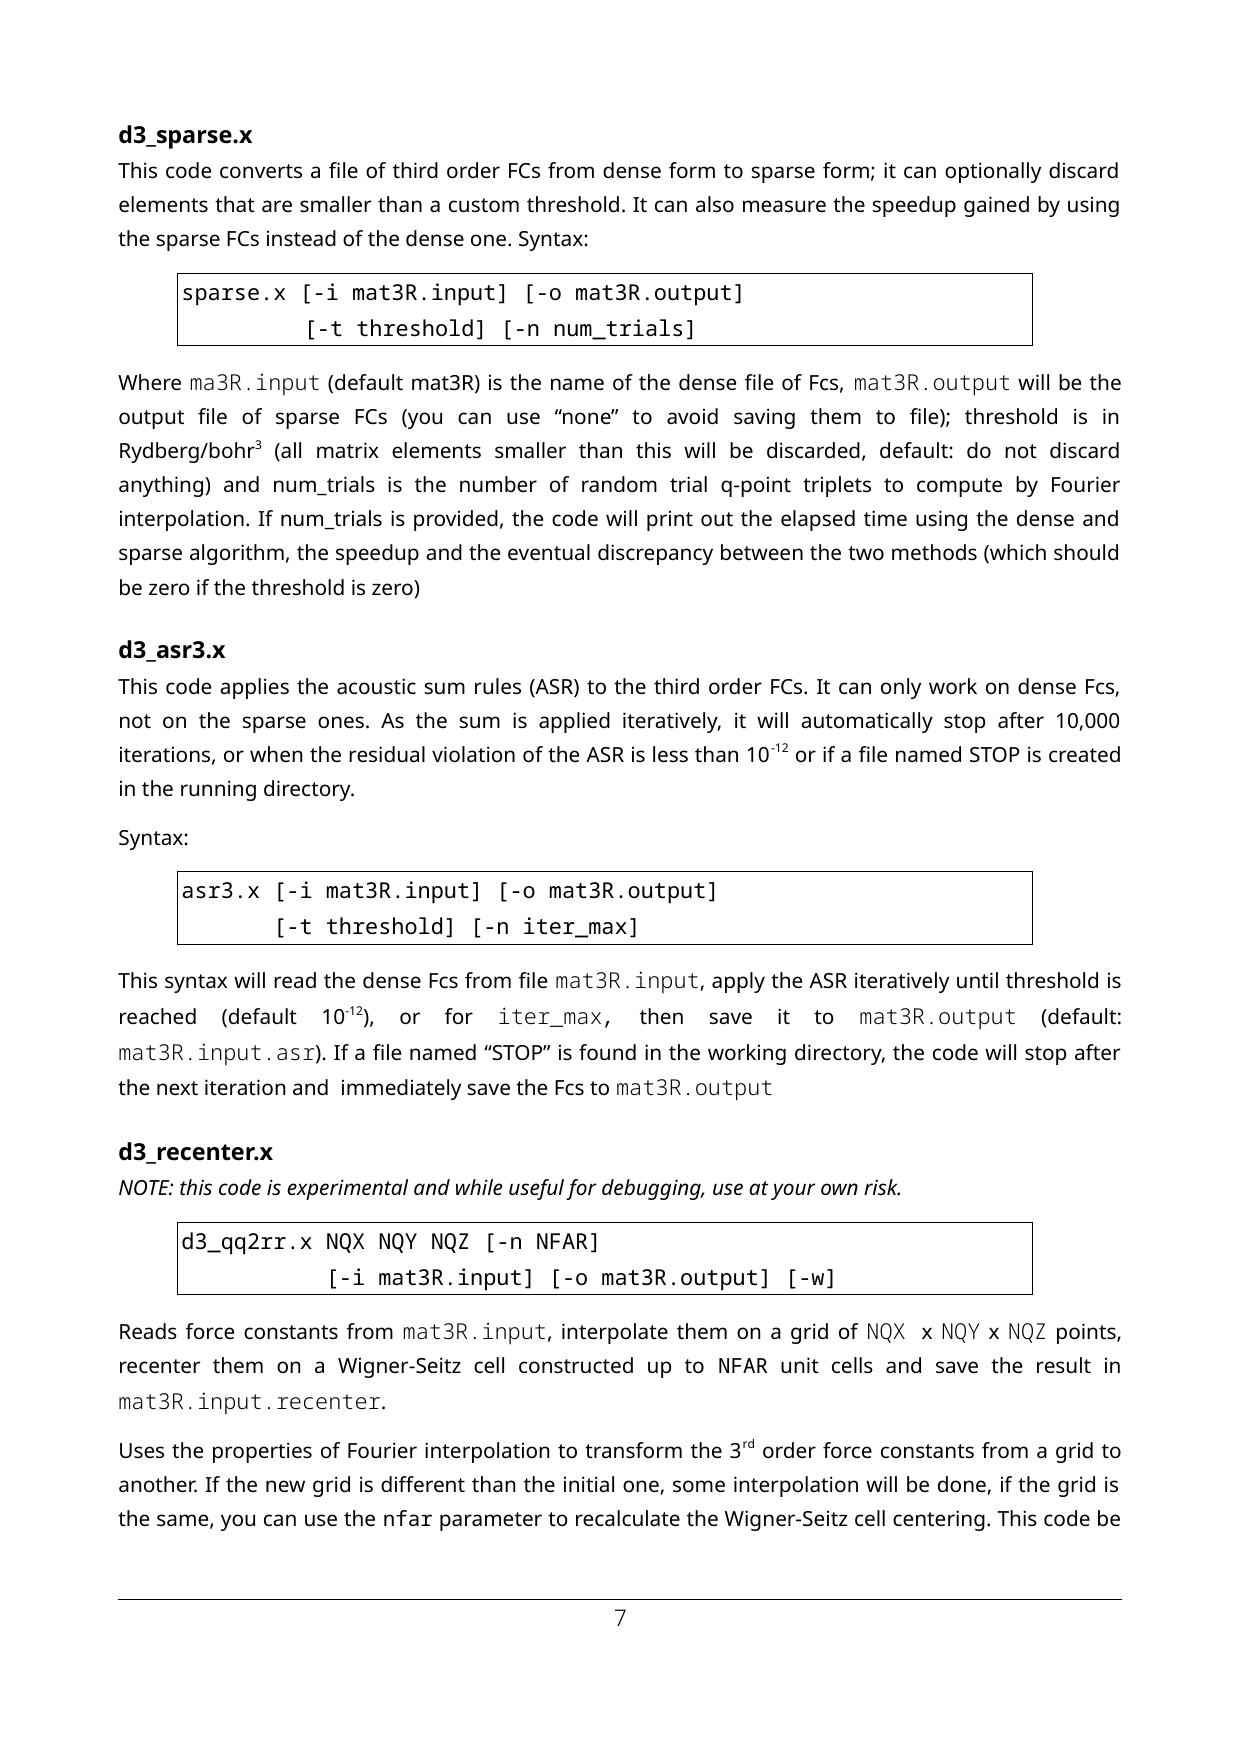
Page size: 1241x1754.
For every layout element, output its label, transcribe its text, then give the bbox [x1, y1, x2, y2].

subtitle d3_sparse.x [118, 118, 1122, 150]
text This code converts a file of third order FCs from dense form to sparse form; it can optionally discard elements that are smaller than a custom threshold. It can also measure the speedup gained by using the sparse FCs instead of the dense one. Syntax: [118, 156, 1122, 253]
text sparse.x [-i mat3R.input] [-o mat3R.output] [-t threshold] [-n num_trials] [178, 274, 1032, 345]
text Where ma3R.input (default mat3R) is the name of the dense file of Fcs, mat3R.output will be the output file of sparse FCs (you can use “none” to avoid saving them to file); threshold is in Rydberg/bohr3 (all matrix elements smaller than this will be discarded, default: do not discard anything) and num_trials is the number of random trial q-point triplets to compute by Fourier interpolation. If num_trials is provided, the code will print out the elapsed time using the dense and sparse algorithm, the speedup and the eventual discrepancy between the two methods (which should be zero if the threshold is zero) [118, 367, 1122, 601]
subtitle d3_recenter.x [118, 1135, 1122, 1167]
text This syntax will read the dense Fcs from file mat3R.input, apply the ASR iteratively until threshold is reached (default 10-12), or for iter_max, then save it to mat3R.output (default: mat3R.input.asr). If a file named “STOP” is found in the working directory, the code will stop after the next iteration and immediately save the Fcs to mat3R.output [118, 965, 1122, 1102]
text Reads force constants from mat3R.input, interpolate them on a grid of NQX x NQY x NQZ points, recenter them on a Wigner-Seitz cell constructed up to NFAR unit cells and save the result in mat3R.input.recenter. [118, 1316, 1122, 1415]
text asr3.x [-i mat3R.input] [-o mat3R.output] [-t threshold] [-n iter_max] [178, 872, 1032, 944]
text This code applies the acoustic sum rules (ASR) to the third order FCs. It can only work on dense Fcs, not on the sparse ones. As the sum is applied iteratively, it will automatically stop after 10,000 iterations, or when the residual violation of the ASR is less than 10-12 or if a file named STOP is created in the running directory. [118, 672, 1122, 802]
text Uses the properties of Fourier interpolation to transform the 3rd order force constants from a grid to another. If the new grid is different than the initial one, some interpolation will be done, if the grid is the same, you can use the nfar parameter to recalculate the Wigner-Seitz cell centering. This code be [118, 1436, 1122, 1532]
text d3_qq2rr.x NQX NQY NQZ [-n NFAR] [-i mat3R.input] [-o mat3R.output] [-w] [178, 1223, 1032, 1294]
subtitle d3_asr3.x [118, 634, 1122, 666]
text NOTE: this code is experimental and while useful for debugging, use at your own risk. [118, 1173, 1122, 1202]
text Syntax: [118, 823, 1122, 851]
